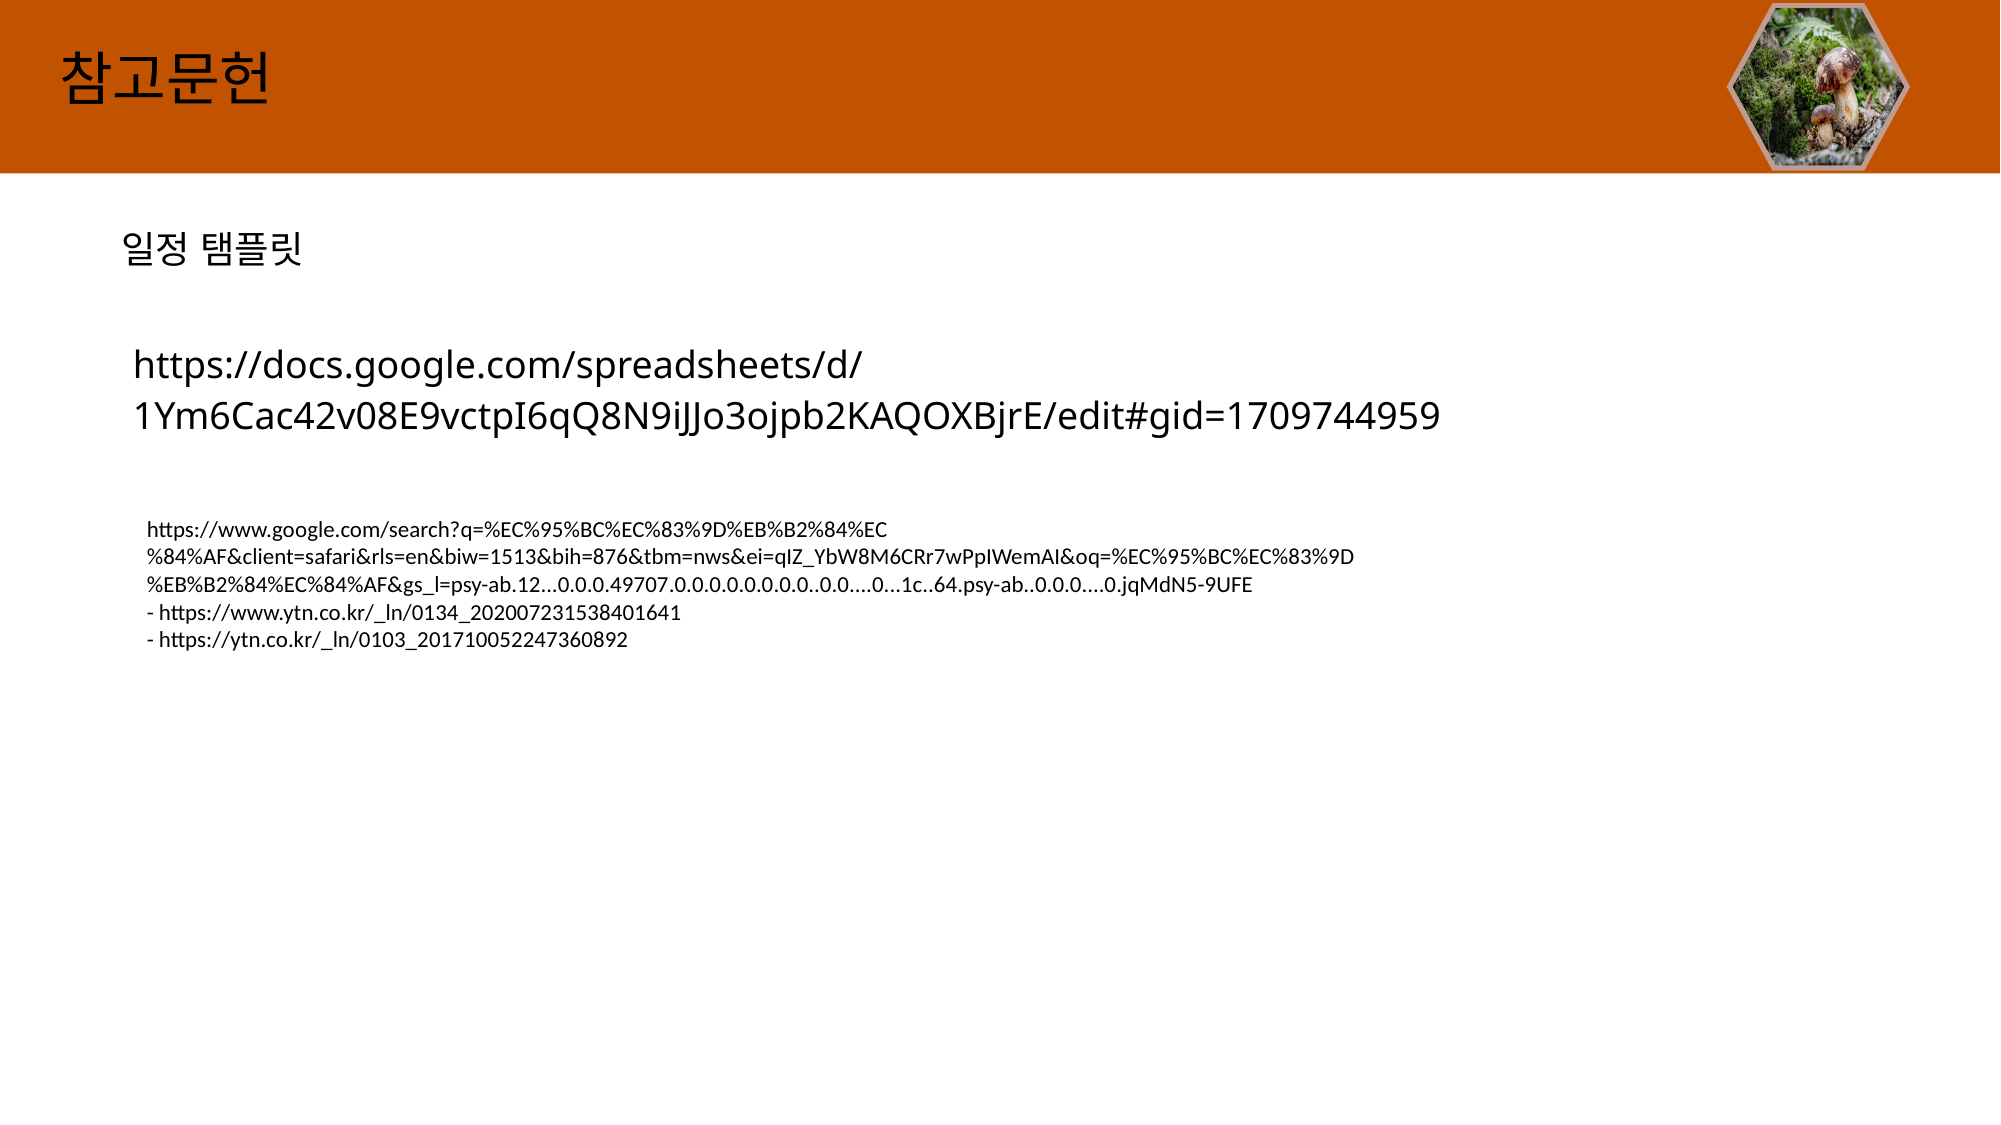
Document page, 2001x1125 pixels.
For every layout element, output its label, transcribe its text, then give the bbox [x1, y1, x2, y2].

text_box https://www.google.com/search?q=%EC%95%BC%EC%83%9D%EB%B2%84%EC%84%AF&client=safari&rls=en&biw=1513&bih=876&tbm=nws&ei=qIZ_YbW8M6CRr7wPpIWemAI&oq=%EC%95%BC%EC%83%9D%EB%B2%84%EC%84%AF&gs_l=psy-ab.12...0.0.0.49707.0.0.0.0.0.0.0.0..0.0....0...1c..64.psy-ab..0.0.0....0.jqMdN5-9UFE - https://www.ytn.co.kr/_ln/0134_202007231538401641 - https://ytn.co.kr/_ln/0103_201710052247360892 [132, 507, 1400, 660]
text_box 참고문헌 [44, 35, 1063, 121]
text_box [0, 0, 2000, 174]
text_box 일정 탬플릿 [106, 212, 1799, 288]
text_box https://docs.google.com/spreadsheets/d/1Ym6Cac42v08E9vctpI6qQ8N9iJJo3ojpb2KAQOXBjrE/edit#gid=1709744959 [118, 330, 1811, 432]
